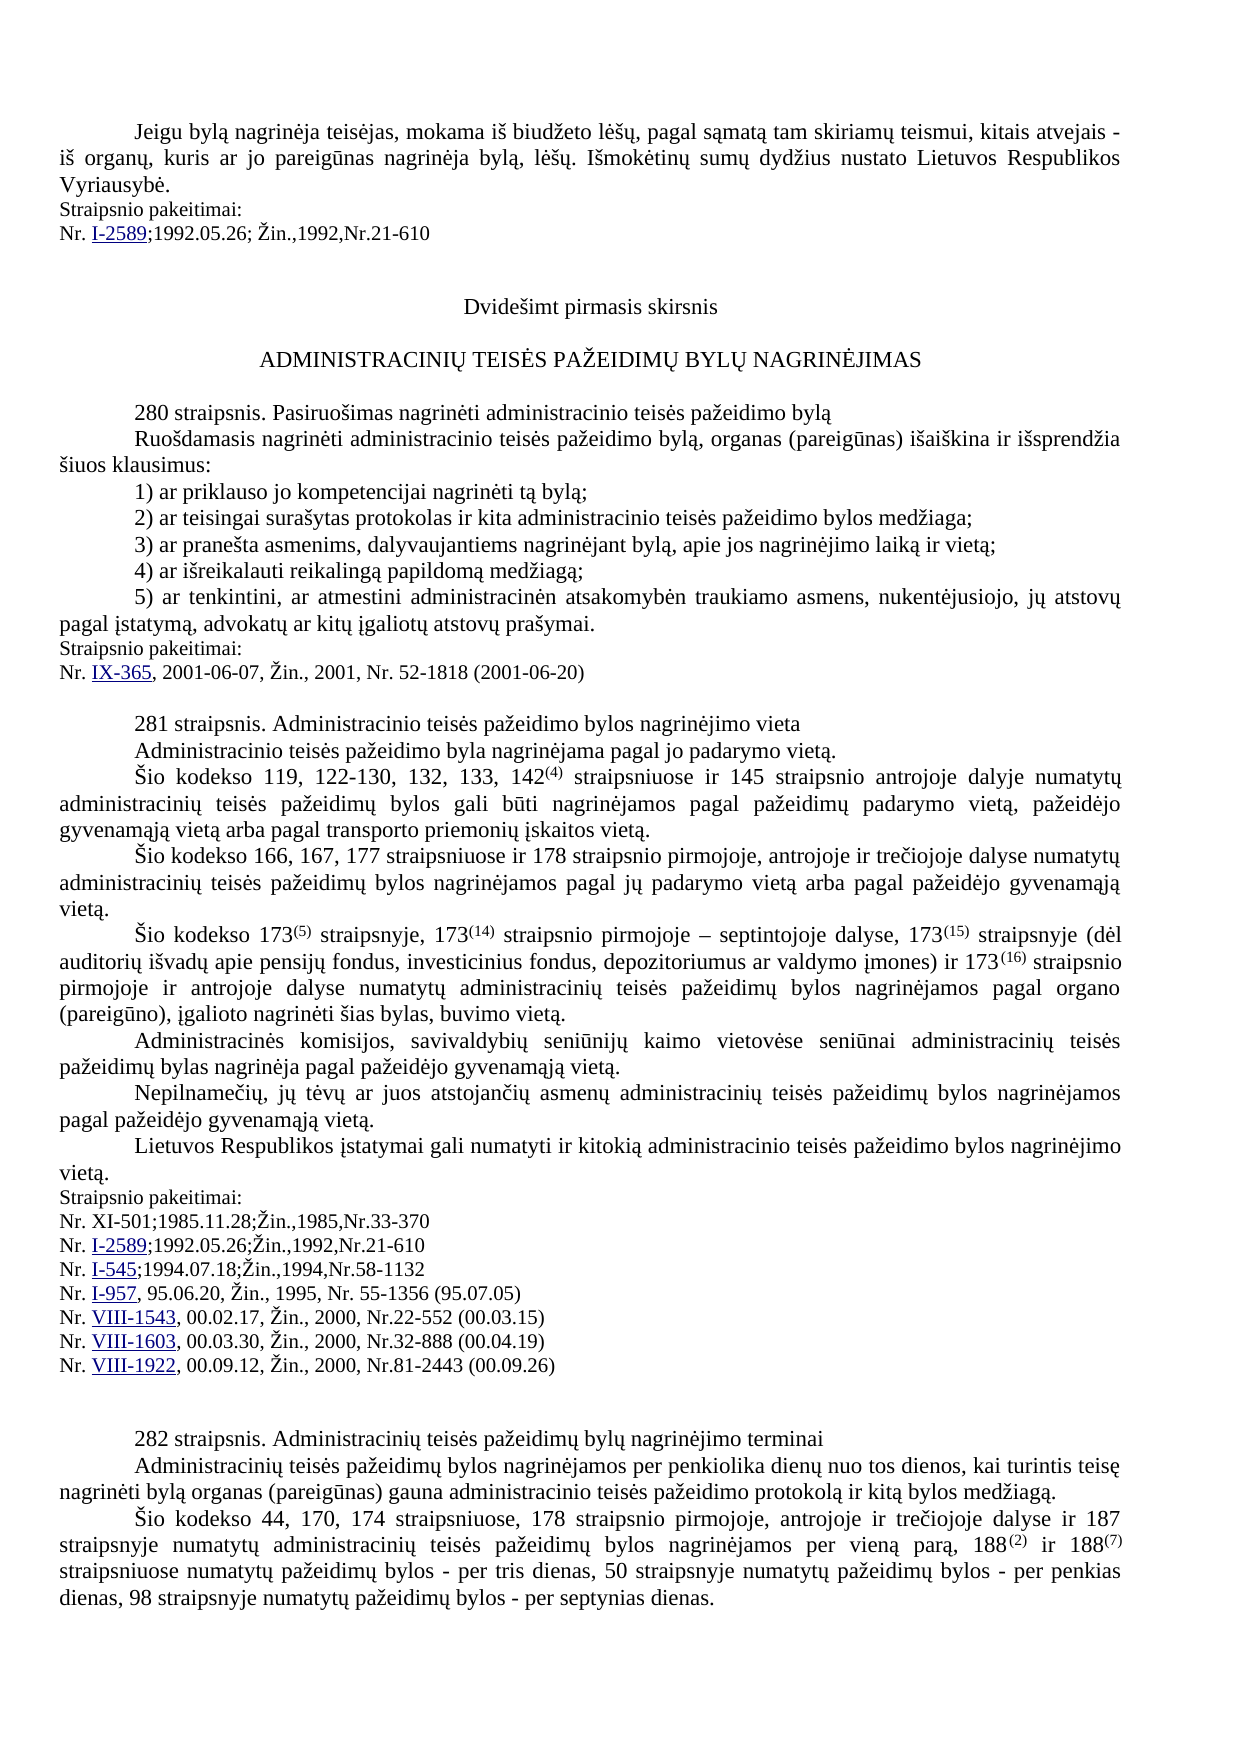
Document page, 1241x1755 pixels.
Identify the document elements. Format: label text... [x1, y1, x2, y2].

text Straipsnio pakeitimai: [59, 636, 1122, 660]
text 2) ar teisingai surašytas protokolas ir kita administracinio teisės pažeidimo bylos medžiaga; [59, 504, 1122, 531]
text 4) ar išreikalauti reikalingą papildomą medžiagą; [59, 557, 1122, 583]
text Nr. I-957, 95.06.20, Žin., 1995, Nr. 55-1356 (95.07.05) [59, 1281, 1122, 1305]
text Nr. I-2589;1992.05.26; Žin.,1992,Nr.21-610 [59, 221, 1122, 245]
text Straipsnio pakeitimai: [59, 197, 1122, 221]
text Administracinių teisės pažeidimų bylos nagrinėjamos per penkiolika dienų nuo tos dienos, kai turintis teisę nagrinėti bylą organas (pareigūnas) gauna administracinio teisės pažeidimo protokolą ir kitą bylos medžiagą. [59, 1452, 1122, 1504]
text Nepilnamečių, jų tėvų ar juos atstojančių asmenų administracinių teisės pažeidimų bylos nagrinėjamos pagal pažeidėjo gyvenamąją vietą. [59, 1079, 1122, 1132]
text Straipsnio pakeitimai: [59, 1185, 1122, 1209]
text Administracinės komisijos, savivaldybių seniūnijų kaimo vietovėse seniūnai administracinių teisės pažeidimų bylas nagrinėja pagal pažeidėjo gyvenamąją vietą. [59, 1027, 1122, 1079]
text 5) ar tenkintini, ar atmestini administracinėn atsakomybėn traukiamo asmens, nukentėjusiojo, jų atstovų pagal įstatymą, advokatų ar kitų įgaliotų atstovų prašymai. [59, 583, 1122, 636]
text Ruošdamasis nagrinėti administracinio teisės pažeidimo bylą, organas (pareigūnas) išaiškina ir išsprendžia šiuos klausimus: [59, 425, 1122, 478]
text Dvidešimt pirmasis skirsnis [59, 293, 1122, 320]
text Jeigu bylą nagrinėja teisėjas, mokama iš biudžeto lėšų, pagal sąmatą tam skiriamų teismui, kitais atvejais - iš organų, kuris ar jo pareigūnas nagrinėja bylą, lėšų. Išmokėtinų sumų dydžius nustato Lietuvos Respublikos Vyriausybė. [59, 118, 1122, 197]
text Šio kodekso 119, 122-130, 132, 133, 142(4) straipsniuose ir 145 straipsnio antrojoje dalyje numatytų administracinių teisės pažeidimų bylos gali būti nagrinėjamos pagal pažeidimų padarymo vietą, pažeidėjo gyvenamąją vietą arba pagal transporto priemonių įskaitos vietą. [59, 763, 1122, 842]
text Šio kodekso 173(5) straipsnyje, 173(14) straipsnio pirmojoje – septintojoje dalyse, 173(15) straipsnyje (dėl auditorių išvadų apie pensijų fondus, investicinius fondus, depozitoriumus ar valdymo įmones) ir 173(16) straipsnio pirmojoje ir antrojoje dalyse numatytų administracinių teisės pažeidimų bylos nagrinėjamos pagal organo (pareigūno), įgalioto nagrinėti šias bylas, buvimo vietą. [59, 921, 1122, 1027]
text 280 straipsnis. Pasiruošimas nagrinėti administracinio teisės pažeidimo bylą [59, 399, 1122, 425]
text ADMINISTRACINIŲ TEISĖS PAŽEIDIMŲ BYLŲ NAGRINĖJIMAS [59, 346, 1122, 372]
text Nr. I-2589;1992.05.26;Žin.,1992,Nr.21-610 [59, 1233, 1122, 1257]
text Šio kodekso 44, 170, 174 straipsniuose, 178 straipsnio pirmojoje, antrojoje ir trečiojoje dalyse ir 187 straipsnyje numatytų administracinių teisės pažeidimų bylos nagrinėjamos per vieną parą, 188(2) ir 188(7) straipsniuose numatytų pažeidimų bylos - per tris dienas, 50 straipsnyje numatytų pažeidimų bylos - per penkias dienas, 98 straipsnyje numatytų pažeidimų bylos - per septynias dienas. [59, 1504, 1122, 1610]
text Nr. I-545;1994.07.18;Žin.,1994,Nr.58-1132 [59, 1257, 1122, 1281]
text Nr. XI-501;1985.11.28;Žin.,1985,Nr.33-370 [59, 1209, 1122, 1233]
text 281 straipsnis. Administracinio teisės pažeidimo bylos nagrinėjimo vieta [59, 711, 1122, 737]
text 1) ar priklauso jo kompetencijai nagrinėti tą bylą; [59, 478, 1122, 504]
text Nr. VIII-1603, 00.03.30, Žin., 2000, Nr.32-888 (00.04.19) [59, 1329, 1122, 1353]
text Lietuvos Respublikos įstatymai gali numatyti ir kitokią administracinio teisės pažeidimo bylos nagrinėjimo vietą. [59, 1132, 1122, 1185]
text 282 straipsnis. Administracinių teisės pažeidimų bylų nagrinėjimo terminai [59, 1426, 1122, 1452]
text Šio kodekso 166, 167, 177 straipsniuose ir 178 straipsnio pirmojoje, antrojoje ir trečiojoje dalyse numatytų administracinių teisės pažeidimų bylos nagrinėjamos pagal jų padarymo vietą arba pagal pažeidėjo gyvenamąją vietą. [59, 842, 1122, 921]
text Nr. IX-365, 2001-06-07, Žin., 2001, Nr. 52-1818 (2001-06-20) [59, 660, 1122, 684]
text 3) ar pranešta asmenims, dalyvaujantiems nagrinėjant bylą, apie jos nagrinėjimo laiką ir vietą; [59, 531, 1122, 557]
text Nr. VIII-1543, 00.02.17, Žin., 2000, Nr.22-552 (00.03.15) [59, 1305, 1122, 1329]
text Administracinio teisės pažeidimo byla nagrinėjama pagal jo padarymo vietą. [59, 737, 1122, 763]
text Nr. VIII-1922, 00.09.12, Žin., 2000, Nr.81-2443 (00.09.26) [59, 1353, 1122, 1377]
